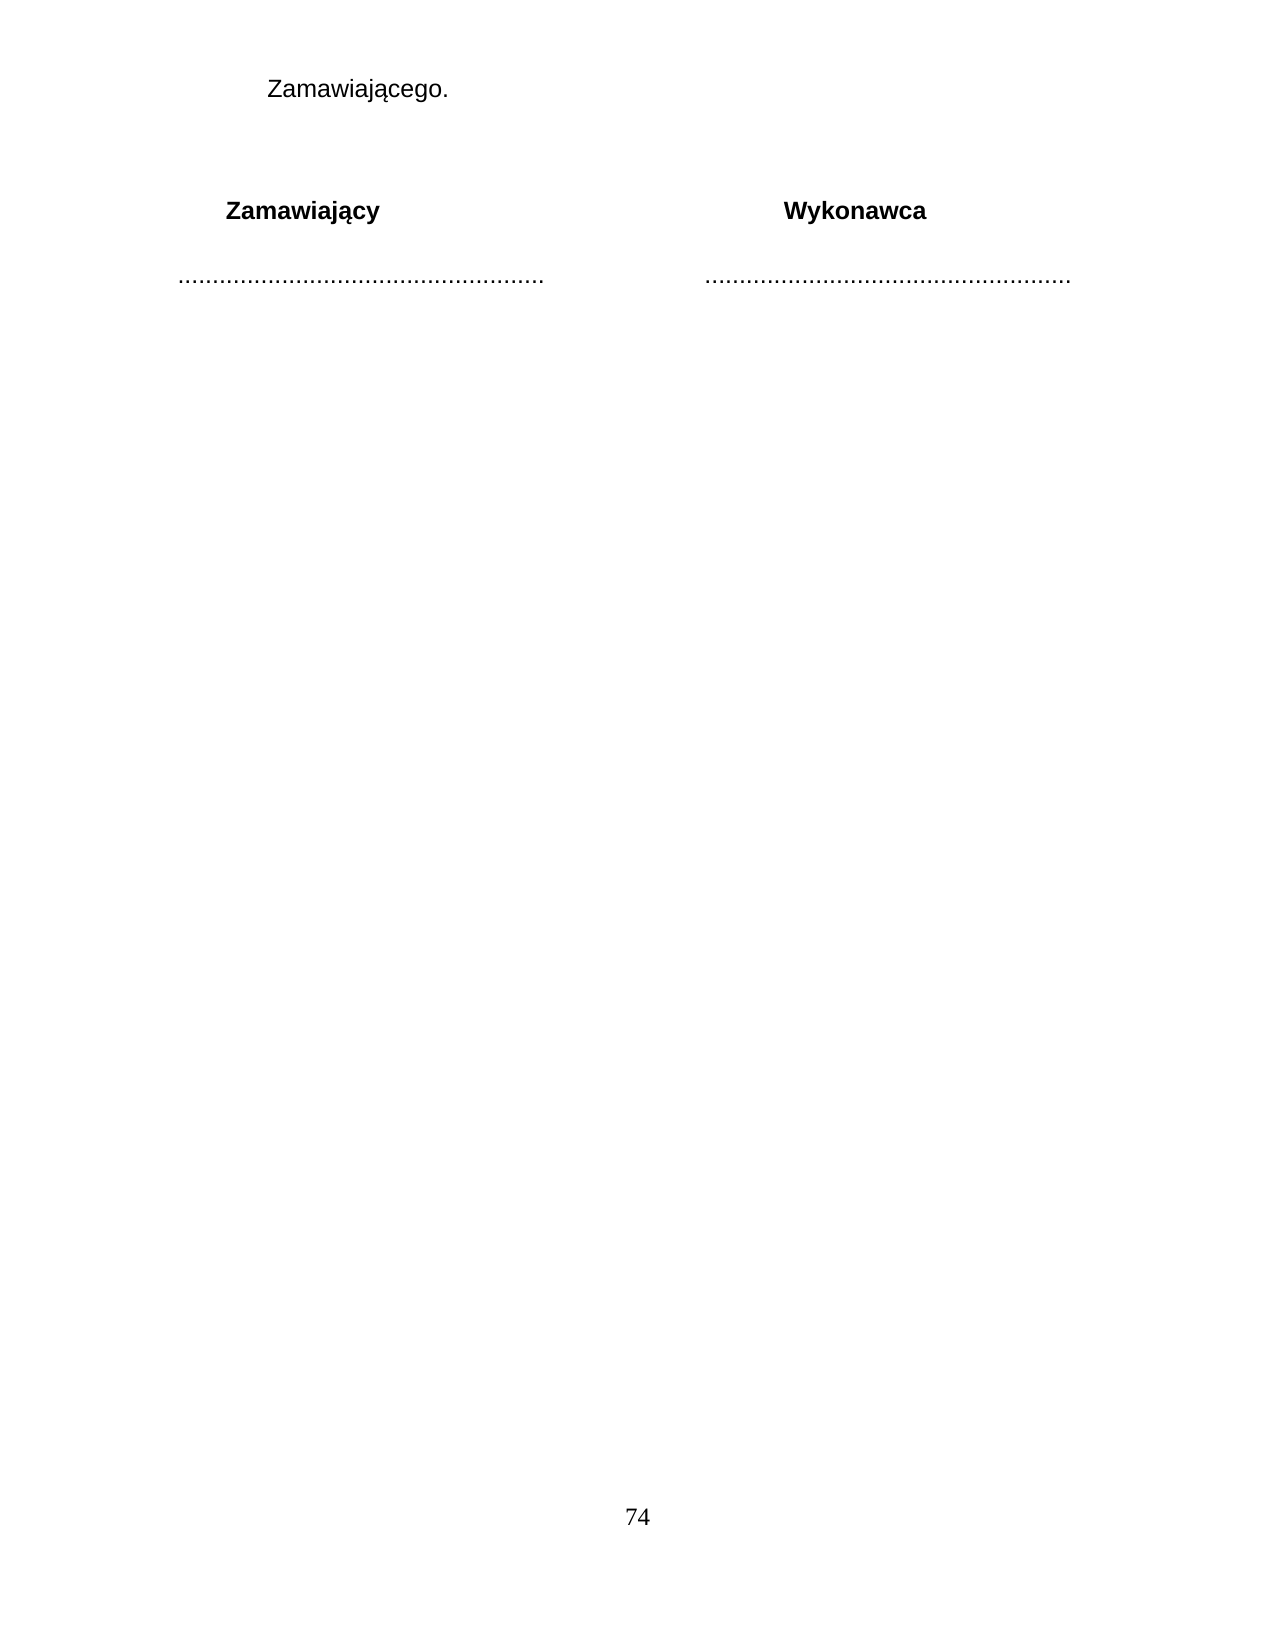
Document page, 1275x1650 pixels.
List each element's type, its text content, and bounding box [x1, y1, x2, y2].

text ..................................................... ..................................................... [148, 260, 1127, 289]
list Zamawiającego. [185, 74, 1127, 102]
text Zamawiający Wykonawca [148, 196, 1127, 225]
